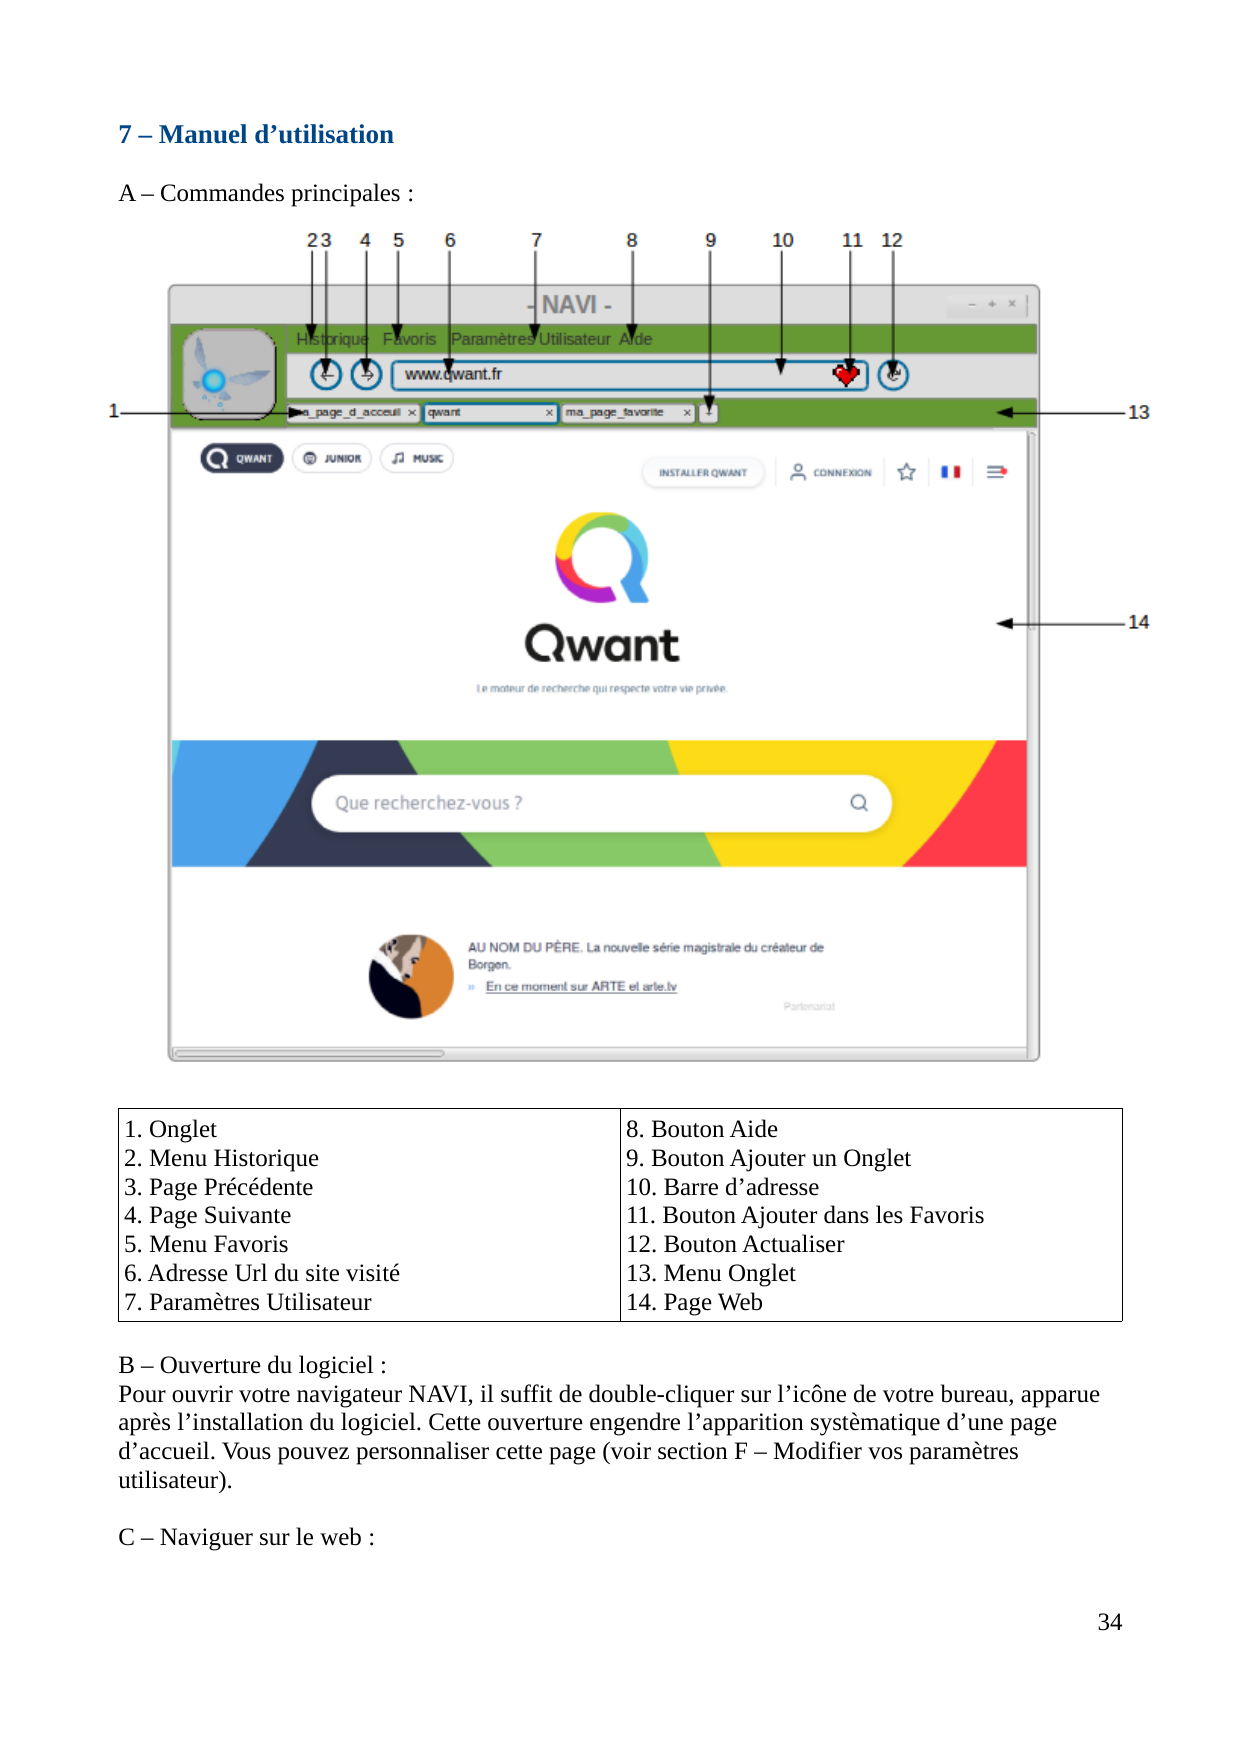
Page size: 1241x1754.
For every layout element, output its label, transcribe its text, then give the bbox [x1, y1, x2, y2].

text A – Commandes principales : [118, 178, 1122, 207]
text Pour ouvrir votre navigateur NAVI, il suffit de double-cliquer sur l’icône de votre bureau, apparue après l’installation du logiciel. Cette ouverture engendre l’apparition systèmatique d’une page d’accueil. Vous pouvez personnaliser cette page (voir section F – Modifier vos paramètres utilisateur). [118, 1379, 1122, 1494]
table_header 8. Bouton Aide 9. Bouton Ajouter un Onglet 10. Barre d’adresse 11. Bouton Ajouter dans les Favoris 12. Bouton Actualiser 13. Menu Onglet 14. Page Web [621, 1109, 1122, 1321]
picture [380, 210, 1176, 1080]
table_header 1. Onglet 2. Menu Historique 3. Page Précédente 4. Page Suivante 5. Menu Favoris 6. Adresse Url du site visité 7. Paramètres Utilisateur [119, 1109, 620, 1321]
text B – Ouverture du logiciel : [118, 1350, 1122, 1379]
text C – Naviguer sur le web : [118, 1522, 1122, 1551]
text 7 – Manuel d’utilisation [118, 118, 1122, 149]
